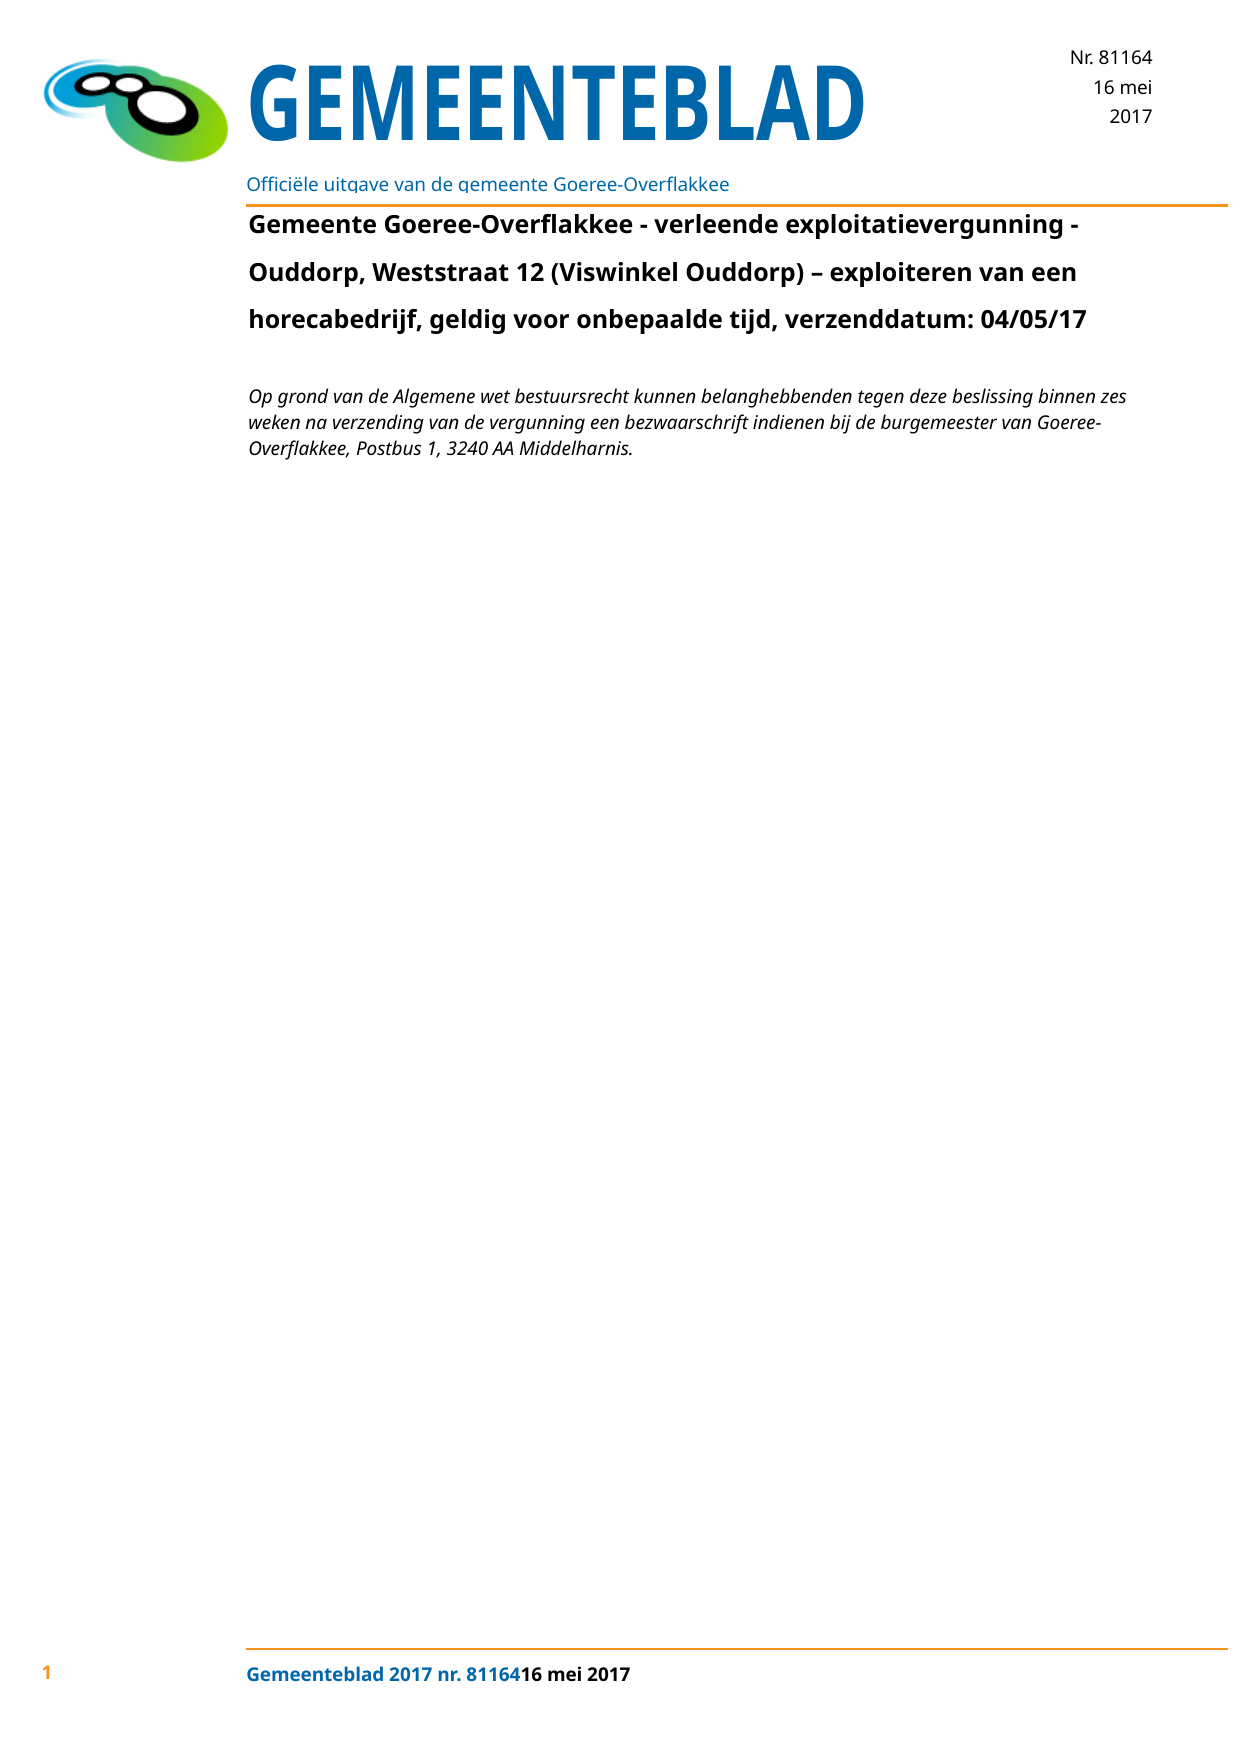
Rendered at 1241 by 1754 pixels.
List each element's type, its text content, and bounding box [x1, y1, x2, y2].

text Op grond van de Algemene wet bestuursrecht kunnen belanghebbenden tegen deze beslissing binnen zes weken na verzending van de vergunning een bezwaarschrift indienen bij de burgemeester van Goeree-Overflakkee, Postbus 1, 3240 AA Middelharnis. [248, 384, 1152, 461]
picture [41, 47, 231, 172]
text Gemeente Goeree-Overflakkee - verleende exploitatievergunning - Ouddorp, Weststraat 12 (Viswinkel Ouddorp) – exploiteren van een horecabedrijf, geldig voor onbepaalde tijd, verzenddatum: 04/05/17 [248, 207, 1152, 336]
